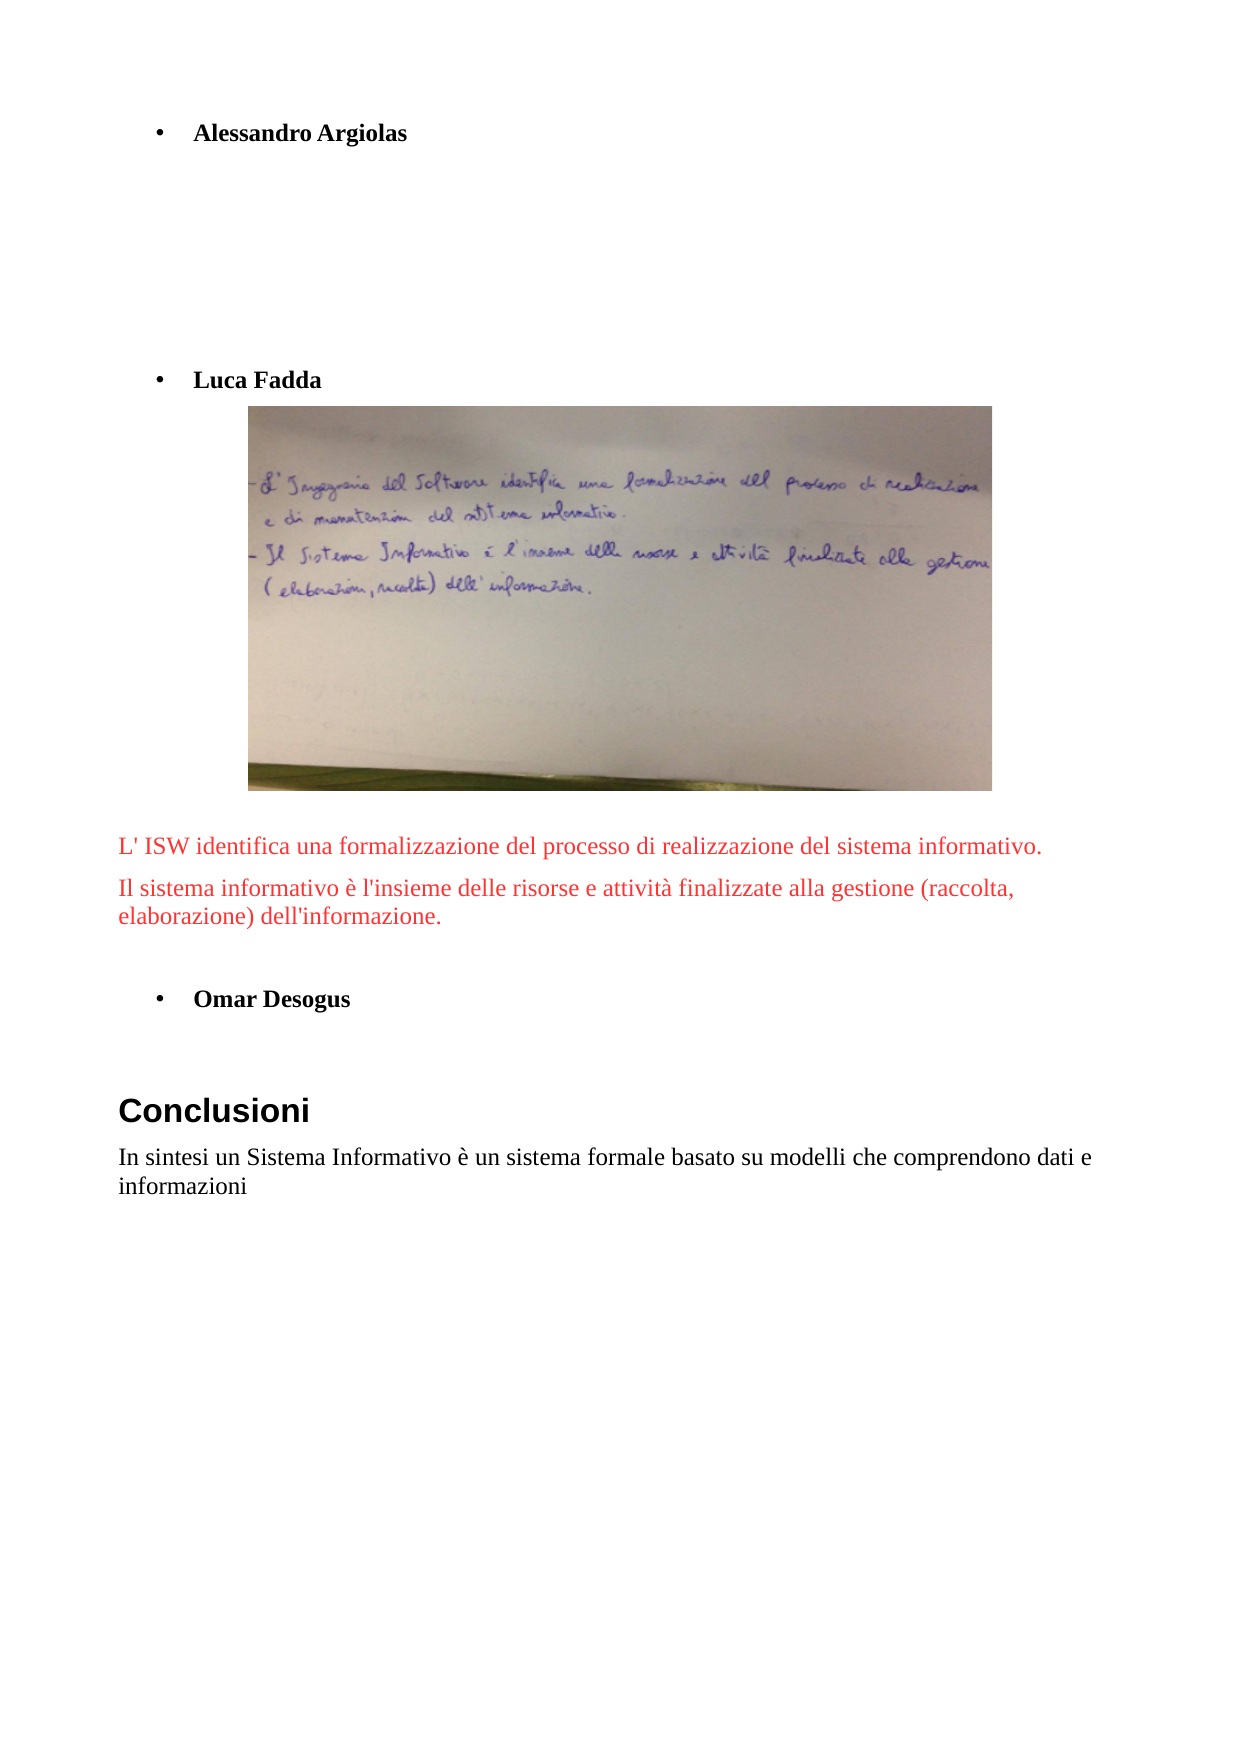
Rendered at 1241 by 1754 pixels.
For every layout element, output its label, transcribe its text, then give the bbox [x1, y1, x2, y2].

subtitle Conclusioni [118, 1091, 1122, 1130]
list Alessandro Argiolas [156, 118, 1122, 147]
text Il sistema informativo è l'insieme delle risorse e attività finalizzate alla gestione (raccolta, elaborazione) dell'informazione. [118, 873, 1122, 930]
text L' ISW identifica una formalizzazione del processo di realizzazione del sistema informativo. [118, 831, 1122, 860]
picture [248, 406, 993, 791]
list Omar Desogus [156, 984, 1122, 1013]
text In sintesi un Sistema Informativo è un sistema formale basato su modelli che comprendono dati e informazioni [118, 1142, 1122, 1200]
list Luca Fadda [156, 366, 1122, 394]
